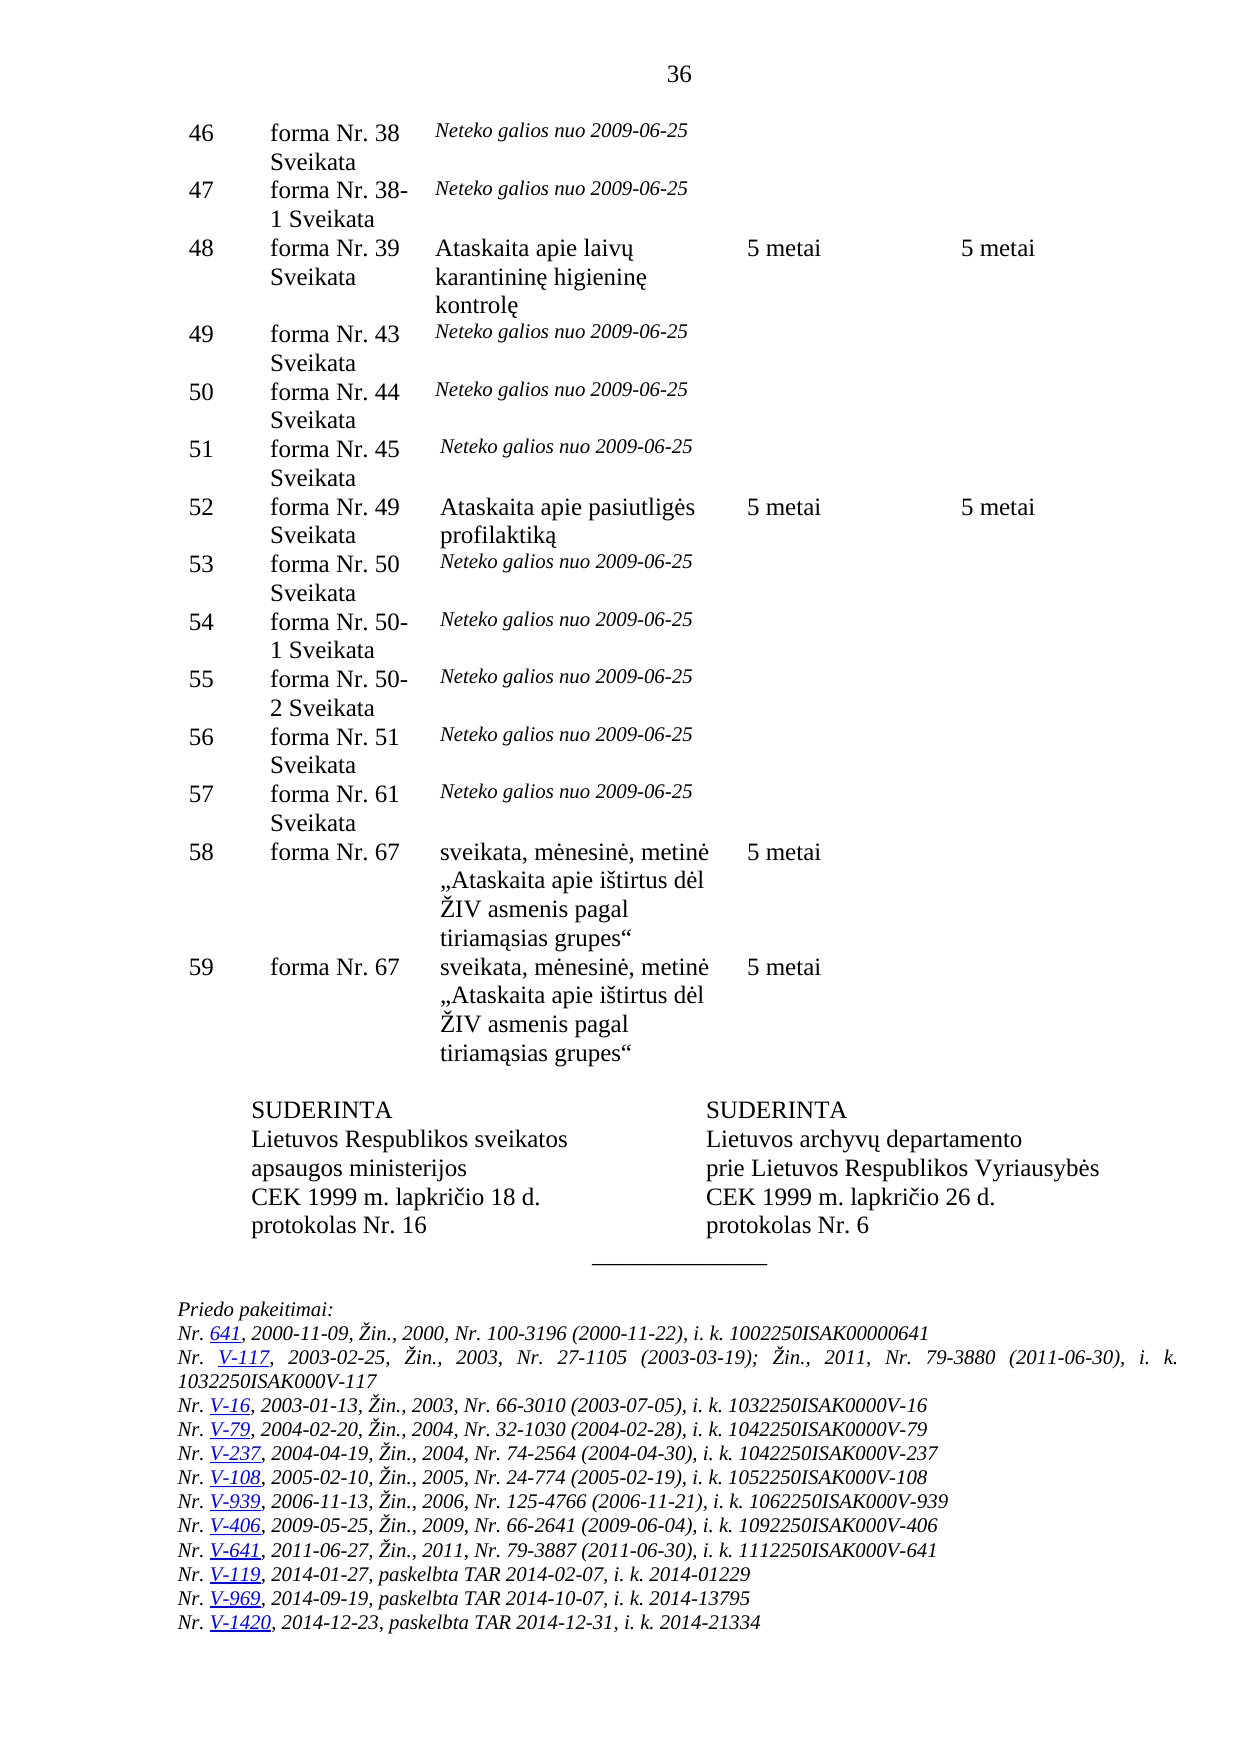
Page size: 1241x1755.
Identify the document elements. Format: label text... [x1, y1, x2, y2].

table_cell forma Nr. 50 Sveikata [259, 549, 428, 607]
table_cell 5 metai [736, 837, 949, 952]
table_cell [950, 118, 1181, 176]
table_cell 5 metai [950, 492, 1181, 549]
table_cell Ataskaita apie pasiutligės profilaktiką [429, 492, 736, 549]
table_cell [736, 549, 949, 607]
table_cell 50 [177, 377, 259, 434]
table_cell sveikata, mėnesinė, metinė „Ataskaita apie ištirtus dėl ŽIV asmenis pagal tiriamąsias grupes“ [429, 952, 736, 1067]
table_cell Neteko galios nuo 2009-06-25 [429, 549, 736, 607]
table_cell 53 [177, 549, 259, 607]
table_cell forma Nr. 49 Sveikata [259, 492, 428, 549]
text Nr. V-117, 2003-02-25, Žin., 2003, Nr. 27-1105 (2003-03-19); Žin., 2011, Nr. 79-3880 (2011-06-30), i. k. 1032250ISAK000V-117 [177, 1345, 1181, 1393]
table_cell Neteko galios nuo 2009-06-25 [429, 722, 736, 779]
table_cell forma Nr. 67 [259, 952, 428, 1067]
table_cell [736, 722, 949, 779]
table_cell 49 [177, 319, 259, 377]
table_cell [736, 377, 949, 434]
table_cell sveikata, mėnesinė, metinė „Ataskaita apie ištirtus dėl ŽIV asmenis pagal tiriamąsias grupes“ [429, 837, 736, 952]
text Lietuvos Respublikos sveikatos Lietuvos archyvų departamento [177, 1124, 1181, 1153]
table_cell Neteko galios nuo 2009-06-25 [424, 118, 736, 176]
table_cell 5 metai [950, 233, 1181, 319]
text ______________ [177, 1239, 1181, 1268]
table_cell [950, 377, 1181, 434]
table_cell [950, 176, 1181, 233]
table_cell 5 metai [736, 952, 949, 1067]
table_cell [950, 722, 1181, 779]
table_cell 55 [177, 664, 259, 722]
table_cell forma Nr. 45 Sveikata [259, 434, 428, 492]
table_cell [736, 176, 949, 233]
table_cell [736, 779, 949, 837]
text SUDERINTA SUDERINTA [177, 1096, 1181, 1124]
table_cell [950, 434, 1181, 492]
table_cell Ataskaita apie laivų karantininę higieninę kontrolę [424, 233, 736, 319]
table_cell [736, 118, 949, 176]
table_cell 5 metai [736, 233, 949, 319]
table_cell forma Nr. 50-1 Sveikata [259, 607, 428, 664]
table_cell forma Nr. 67 [259, 837, 428, 952]
table_cell forma Nr. 38-1 Sveikata [259, 176, 424, 233]
table_cell [950, 549, 1181, 607]
table_cell [950, 837, 1181, 952]
table_cell Neteko galios nuo 2009-06-25 [424, 377, 736, 434]
table_cell Neteko galios nuo 2009-06-25 [424, 176, 736, 233]
table_cell [736, 319, 949, 377]
text Nr. V-1420, 2014-12-23, paskelbta TAR 2014-12-31, i. k. 2014-21334 [177, 1610, 1181, 1634]
table_cell [950, 607, 1181, 664]
table_cell [950, 319, 1181, 377]
table_cell [950, 779, 1181, 837]
table_cell 58 [177, 837, 259, 952]
table_cell 46 [177, 118, 259, 176]
table_cell [950, 664, 1181, 722]
text Nr. V-237, 2004-04-19, Žin., 2004, Nr. 74-2564 (2004-04-30), i. k. 1042250ISAK000V-237 [177, 1441, 1181, 1465]
text Nr. V-641, 2011-06-27, Žin., 2011, Nr. 79-3887 (2011-06-30), i. k. 1112250ISAK000V-641 [177, 1537, 1181, 1562]
text Nr. V-119, 2014-01-27, paskelbta TAR 2014-02-07, i. k. 2014-01229 [177, 1562, 1181, 1586]
text Nr. V-406, 2009-05-25, Žin., 2009, Nr. 66-2641 (2009-06-04), i. k. 1092250ISAK000V-406 [177, 1513, 1181, 1537]
table_cell [950, 952, 1181, 1067]
table_cell forma Nr. 38 Sveikata [259, 118, 424, 176]
table_cell [736, 434, 949, 492]
table_cell forma Nr. 61 Sveikata [259, 779, 428, 837]
table_cell [736, 664, 949, 722]
table_cell forma Nr. 44 Sveikata [259, 377, 424, 434]
text Nr. V-108, 2005-02-10, Žin., 2005, Nr. 24-774 (2005-02-19), i. k. 1052250ISAK000V-108 [177, 1465, 1181, 1489]
text apsaugos ministerijos prie Lietuvos Respublikos Vyriausybės [177, 1153, 1181, 1182]
text Priedo pakeitimai: [177, 1297, 1181, 1321]
text Nr. V-969, 2014-09-19, paskelbta TAR 2014-10-07, i. k. 2014-13795 [177, 1586, 1181, 1610]
table_cell 56 [177, 722, 259, 779]
table_cell forma Nr. 51 Sveikata [259, 722, 428, 779]
text Nr. V-939, 2006-11-13, Žin., 2006, Nr. 125-4766 (2006-11-21), i. k. 1062250ISAK000V-939 [177, 1489, 1181, 1513]
table_cell 47 [177, 176, 259, 233]
table_cell 51 [177, 434, 259, 492]
table_cell 57 [177, 779, 259, 837]
table_cell Neteko galios nuo 2009-06-25 [429, 664, 736, 722]
table_cell 59 [177, 952, 259, 1067]
text protokolas Nr. 16 protokolas Nr. 6 [177, 1211, 1181, 1239]
table_cell forma Nr. 43 Sveikata [259, 319, 424, 377]
table_cell [736, 607, 949, 664]
table_cell Neteko galios nuo 2009-06-25 [429, 607, 736, 664]
table_cell forma Nr. 50-2 Sveikata [259, 664, 428, 722]
table_cell Neteko galios nuo 2009-06-25 [424, 319, 736, 377]
text Nr. V-79, 2004-02-20, Žin., 2004, Nr. 32-1030 (2004-02-28), i. k. 1042250ISAK0000V-79 [177, 1417, 1181, 1441]
text CEK 1999 m. lapkričio 18 d. CEK 1999 m. lapkričio 26 d. [177, 1182, 1181, 1211]
table_cell Neteko galios nuo 2009-06-25 [429, 779, 736, 837]
table_cell 52 [177, 492, 259, 549]
table_cell Neteko galios nuo 2009-06-25 [429, 434, 736, 492]
text Nr. 641, 2000-11-09, Žin., 2000, Nr. 100-3196 (2000-11-22), i. k. 1002250ISAK00000641 [177, 1321, 1181, 1345]
table_cell 48 [177, 233, 259, 319]
text Nr. V-16, 2003-01-13, Žin., 2003, Nr. 66-3010 (2003-07-05), i. k. 1032250ISAK0000V-16 [177, 1393, 1181, 1417]
table_cell 54 [177, 607, 259, 664]
table_cell 5 metai [736, 492, 949, 549]
table_cell forma Nr. 39 Sveikata [259, 233, 424, 319]
